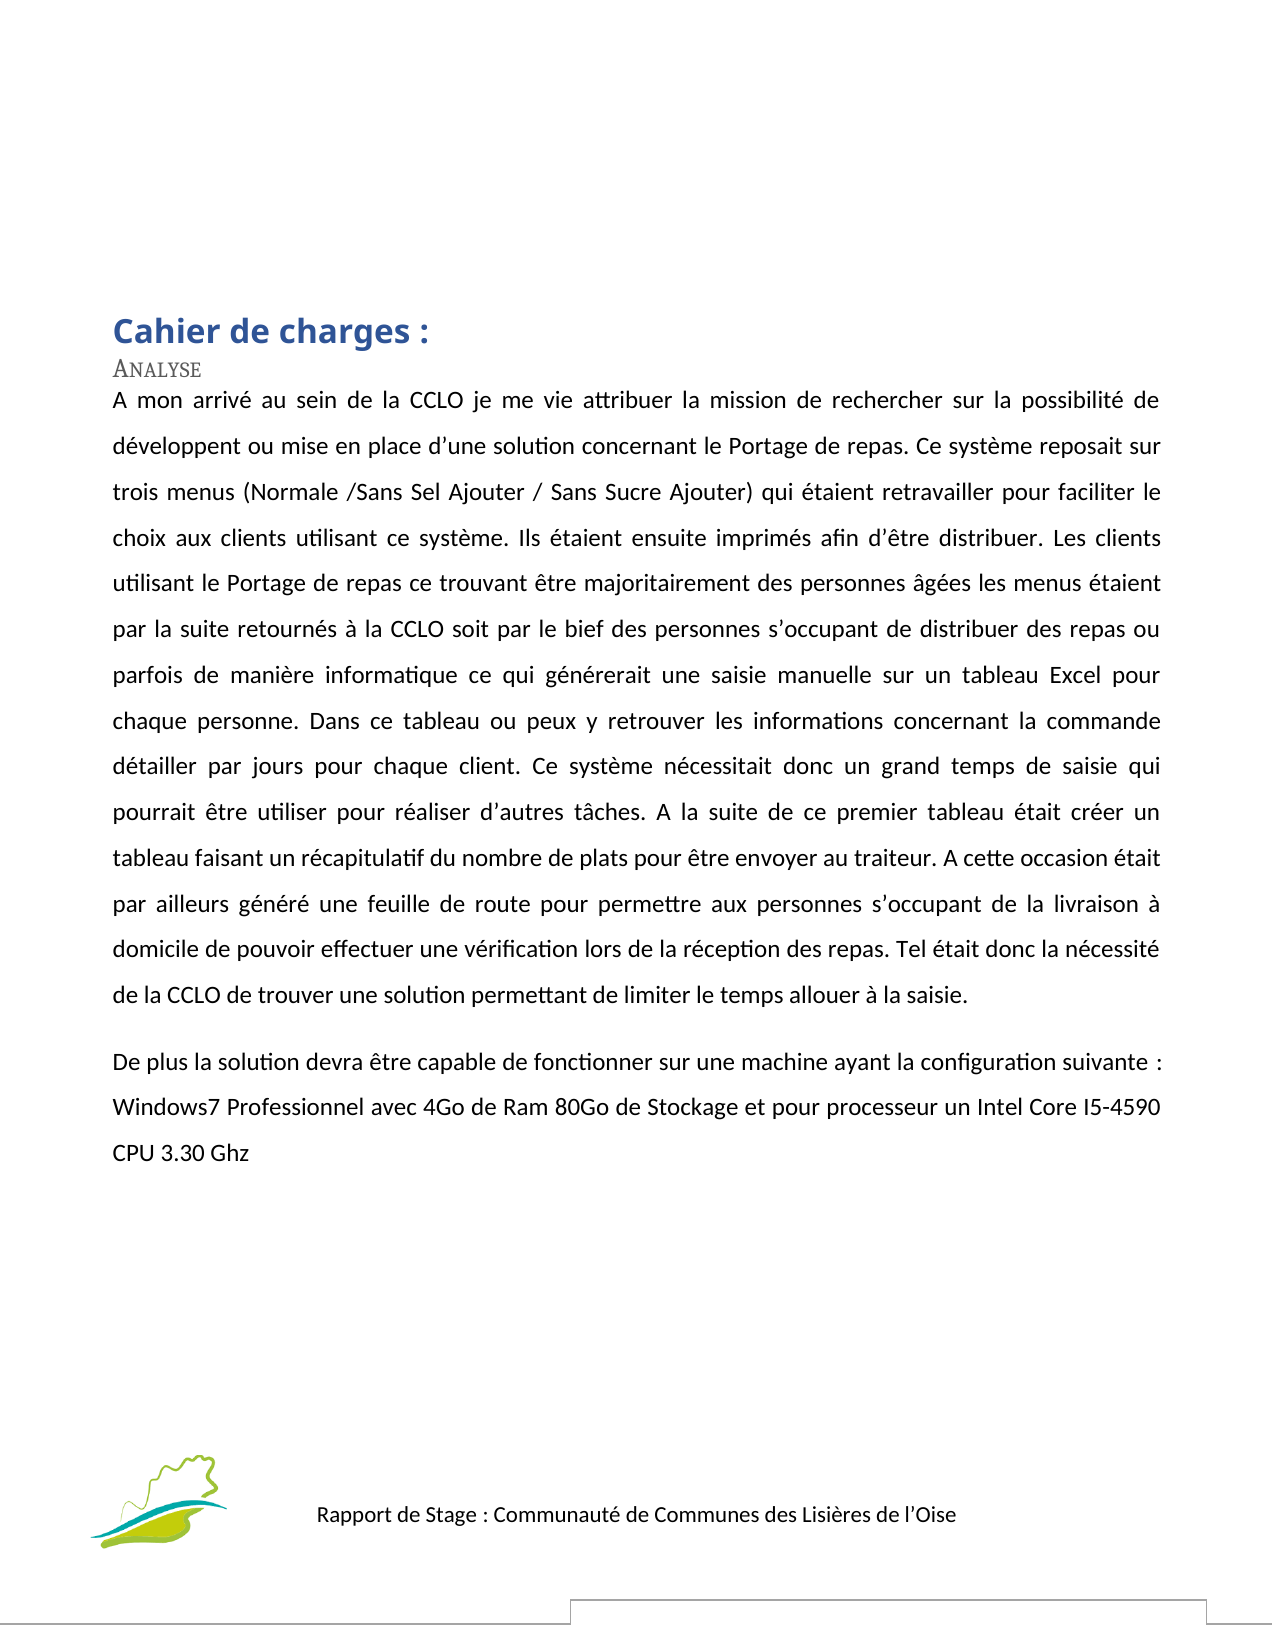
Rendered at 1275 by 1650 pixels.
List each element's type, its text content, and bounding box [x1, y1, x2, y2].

text Cahier de charges : [112, 308, 1162, 353]
subtitle Analyse [112, 353, 1162, 385]
text De plus la solution devra être capable de fonctionner sur une machine ayant la configuration suivante : Windows7 Professionnel avec 4Go de Ram 80Go de Stockage et pour processeur un Intel Core I5-4590 CPU 3.30 Ghz [112, 1046, 1162, 1168]
text A mon arrivé au sein de la CCLO je me vie attribuer la mission de rechercher sur la possibilité de développent ou mise en place d’une solution concernant le Portage de repas. Ce système reposait sur trois menus (Normale /Sans Sel Ajouter / Sans Sucre Ajouter) qui étaient retravailler pour faciliter le choix aux clients utilisant ce système. Ils étaient ensuite imprimés afin d’être distribuer. Les clients utilisant le Portage de repas ce trouvant être majoritairement des personnes âgées les menus étaient par la suite retournés à la CCLO soit par le bief des personnes s’occupant de distribuer des repas ou parfois de manière informatique ce qui générerait une saisie manuelle sur un tableau Excel pour chaque personne. Dans ce tableau ou peux y retrouver les informations concernant la commande détailler par jours pour chaque client. Ce système nécessitait donc un grand temps de saisie qui pourrait être utiliser pour réaliser d’autres tâches. A la suite de ce premier tableau était créer un tableau faisant un récapitulatif du nombre de plats pour être envoyer au traiteur. A cette occasion était par ailleurs généré une feuille de route pour permettre aux personnes s’occupant de la livraison à domicile de pouvoir effectuer une vérification lors de la réception des repas. Tel était donc la nécessité de la CCLO de trouver une solution permettant de limiter le temps allouer à la saisie. [112, 385, 1162, 1010]
